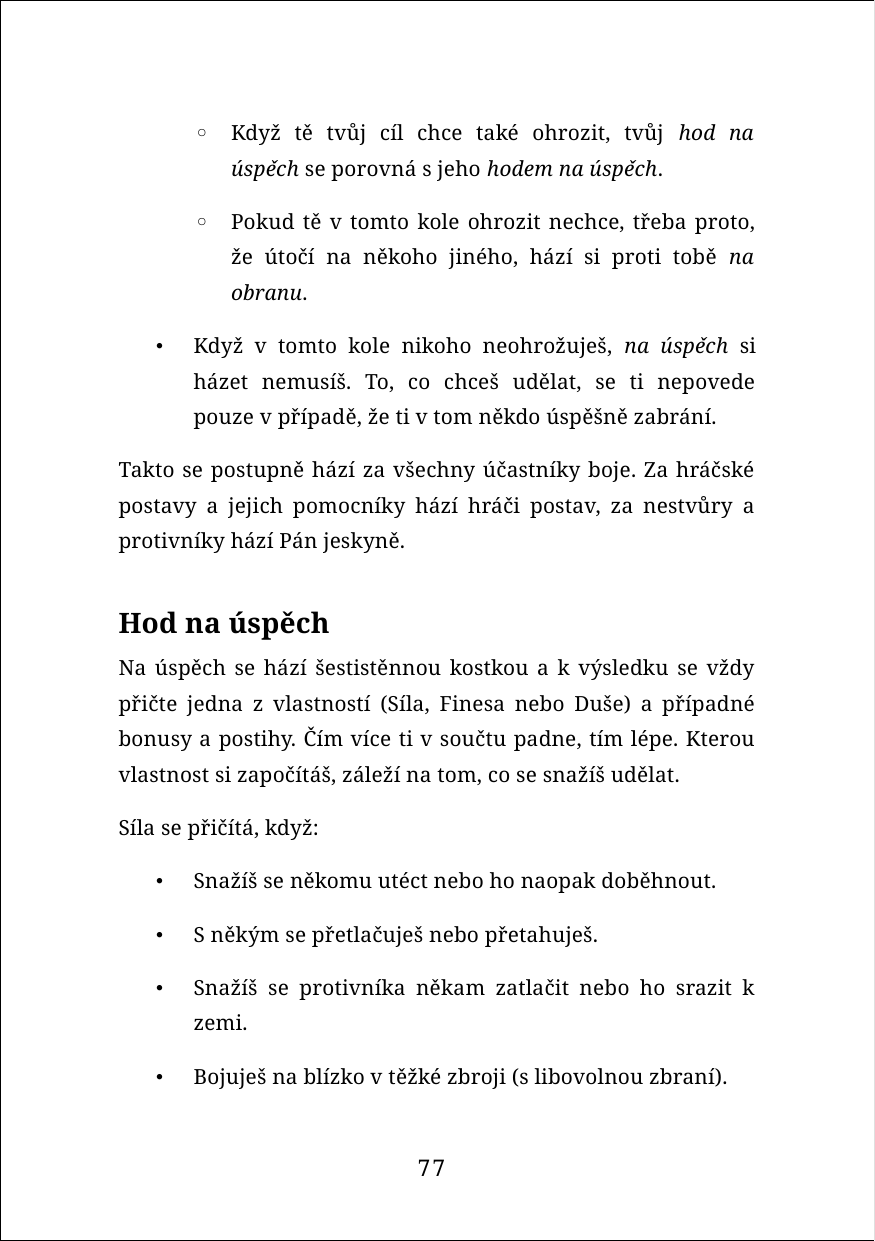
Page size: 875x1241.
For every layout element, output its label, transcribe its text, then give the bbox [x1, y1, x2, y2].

list Snažíš se někomu utéct nebo ho naopak doběhnout. [156, 867, 756, 895]
list Když tě tvůj cíl chce také ohrozit, tvůj hod na úspěch se porovná s jeho hodem na úspěch. [193, 118, 756, 182]
text Na úspěch se hází šestistěnnou kostkou a k výsledku se vždy přičte jedna z vlastností (Síla, Finesa nebo Duše) a případné bonusy a postihy. Čím více ti v součtu padne, tím lépe. Kterou vlastnost si započítáš, záleží na tom, co se snažíš udělat. [118, 653, 756, 788]
text Takto se postupně hází za všechny účastníky boje. Za hráčské postavy a jejich pomocníky hází hráči postav, za nestvůry a protivníky hází Pán jeskyně. [118, 456, 756, 555]
list Když v tomto kole nikoho neohrožuješ, na úspěch si házet nemusíš. To, co chceš udělat, se ti nepovede pouze v případě, že ti v tom někdo úspěšně zabrání. [156, 331, 756, 431]
list S někým se přetlačuješ nebo přetahuješ. [156, 920, 756, 948]
list Snažíš se protivníka někam zatlačit nebo ho srazit k zemi. [156, 973, 756, 1037]
subtitle Hod na úspěch [118, 603, 756, 642]
list Pokud tě v tomto kole ohrozit nechce, třeba proto, že útočí na někoho jiného, hází si proti tobě na obranu. [193, 207, 756, 306]
text Síla se přičítá, když: [118, 813, 756, 842]
list Bojuješ na blízko v těžké zbroji (s libovolnou zbraní). [156, 1062, 756, 1090]
